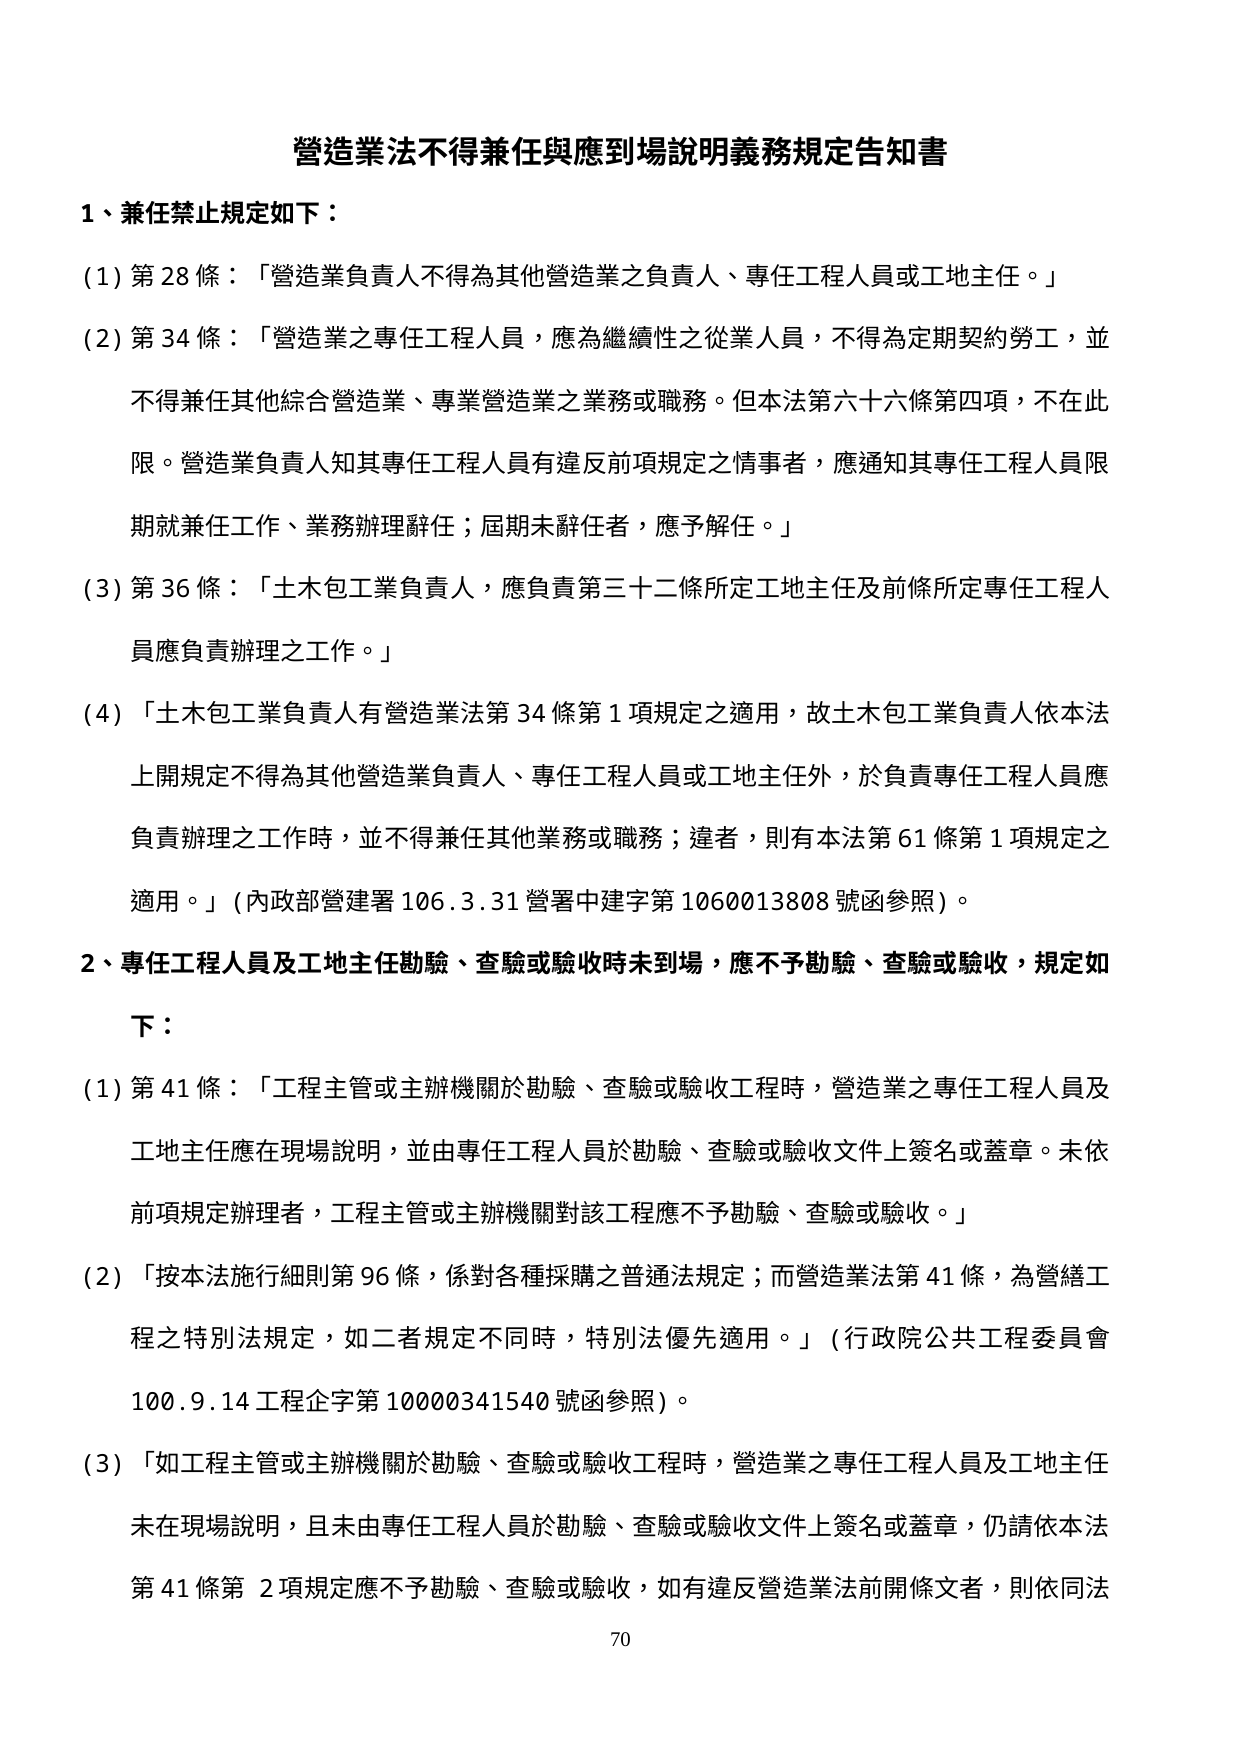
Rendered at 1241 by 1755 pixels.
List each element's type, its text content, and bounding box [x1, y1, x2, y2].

text 營造業法不得兼任與應到場說明義務規定告知書 [130, 108, 1110, 170]
list 第36條：「土木包工業負責人，應負責第三十二條所定工地主任及前條所定專任工程人員應負責辦理之工作。」 [80, 545, 1110, 670]
list 「按本法施行細則第96條，係對各種採購之普通法規定；而營造業法第41條，為營繕工程之特別法規定，如二者規定不同時，特別法優先適用。」(行政院公共工程委員會100.9.14工程企字第10000341540號函參照)。 [80, 1233, 1110, 1420]
list 兼任禁止規定如下： [80, 170, 1110, 233]
list 第28條：「營造業負責人不得為其他營造業之負責人、專任工程人員或工地主任。」 [80, 233, 1110, 295]
list 「如工程主管或主辦機關於勘驗、查驗或驗收工程時，營造業之專任工程人員及工地主任未在現場說明，且未由專任工程人員於勘驗、查驗或驗收文件上簽名或蓋章，仍請依本法第41條第 2項規定應不予勘驗、查驗或驗收，如有違反營造業法前開條文者，則依同法 [80, 1420, 1110, 1608]
list 專任工程人員及工地主任勘驗、查驗或驗收時未到場，應不予勘驗、查驗或驗收，規定如下： [80, 920, 1110, 1045]
list 第34條：「營造業之專任工程人員，應為繼續性之從業人員，不得為定期契約勞工，並不得兼任其他綜合營造業、專業營造業之業務或職務。但本法第六十六條第四項，不在此限。營造業負責人知其專任工程人員有違反前項規定之情事者，應通知其專任工程人員限期就兼任工作、業務辦理辭任；屆期未辭任者，應予解任。」 [80, 295, 1110, 545]
list 「土木包工業負責人有營造業法第34條第1項規定之適用，故土木包工業負責人依本法上開規定不得為其他營造業負責人、專任工程人員或工地主任外，於負責專任工程人員應負責辦理之工作時，並不得兼任其他業務或職務；違者，則有本法第61條第1項規定之適用。」(內政部營建署106.3.31營署中建字第1060013808號函參照)。 [80, 670, 1110, 920]
list 第41條：「工程主管或主辦機關於勘驗、查驗或驗收工程時，營造業之專任工程人員及工地主任應在現場說明，並由專任工程人員於勘驗、查驗或驗收文件上簽名或蓋章。未依前項規定辦理者，工程主管或主辦機關對該工程應不予勘驗、查驗或驗收。」 [80, 1045, 1110, 1233]
